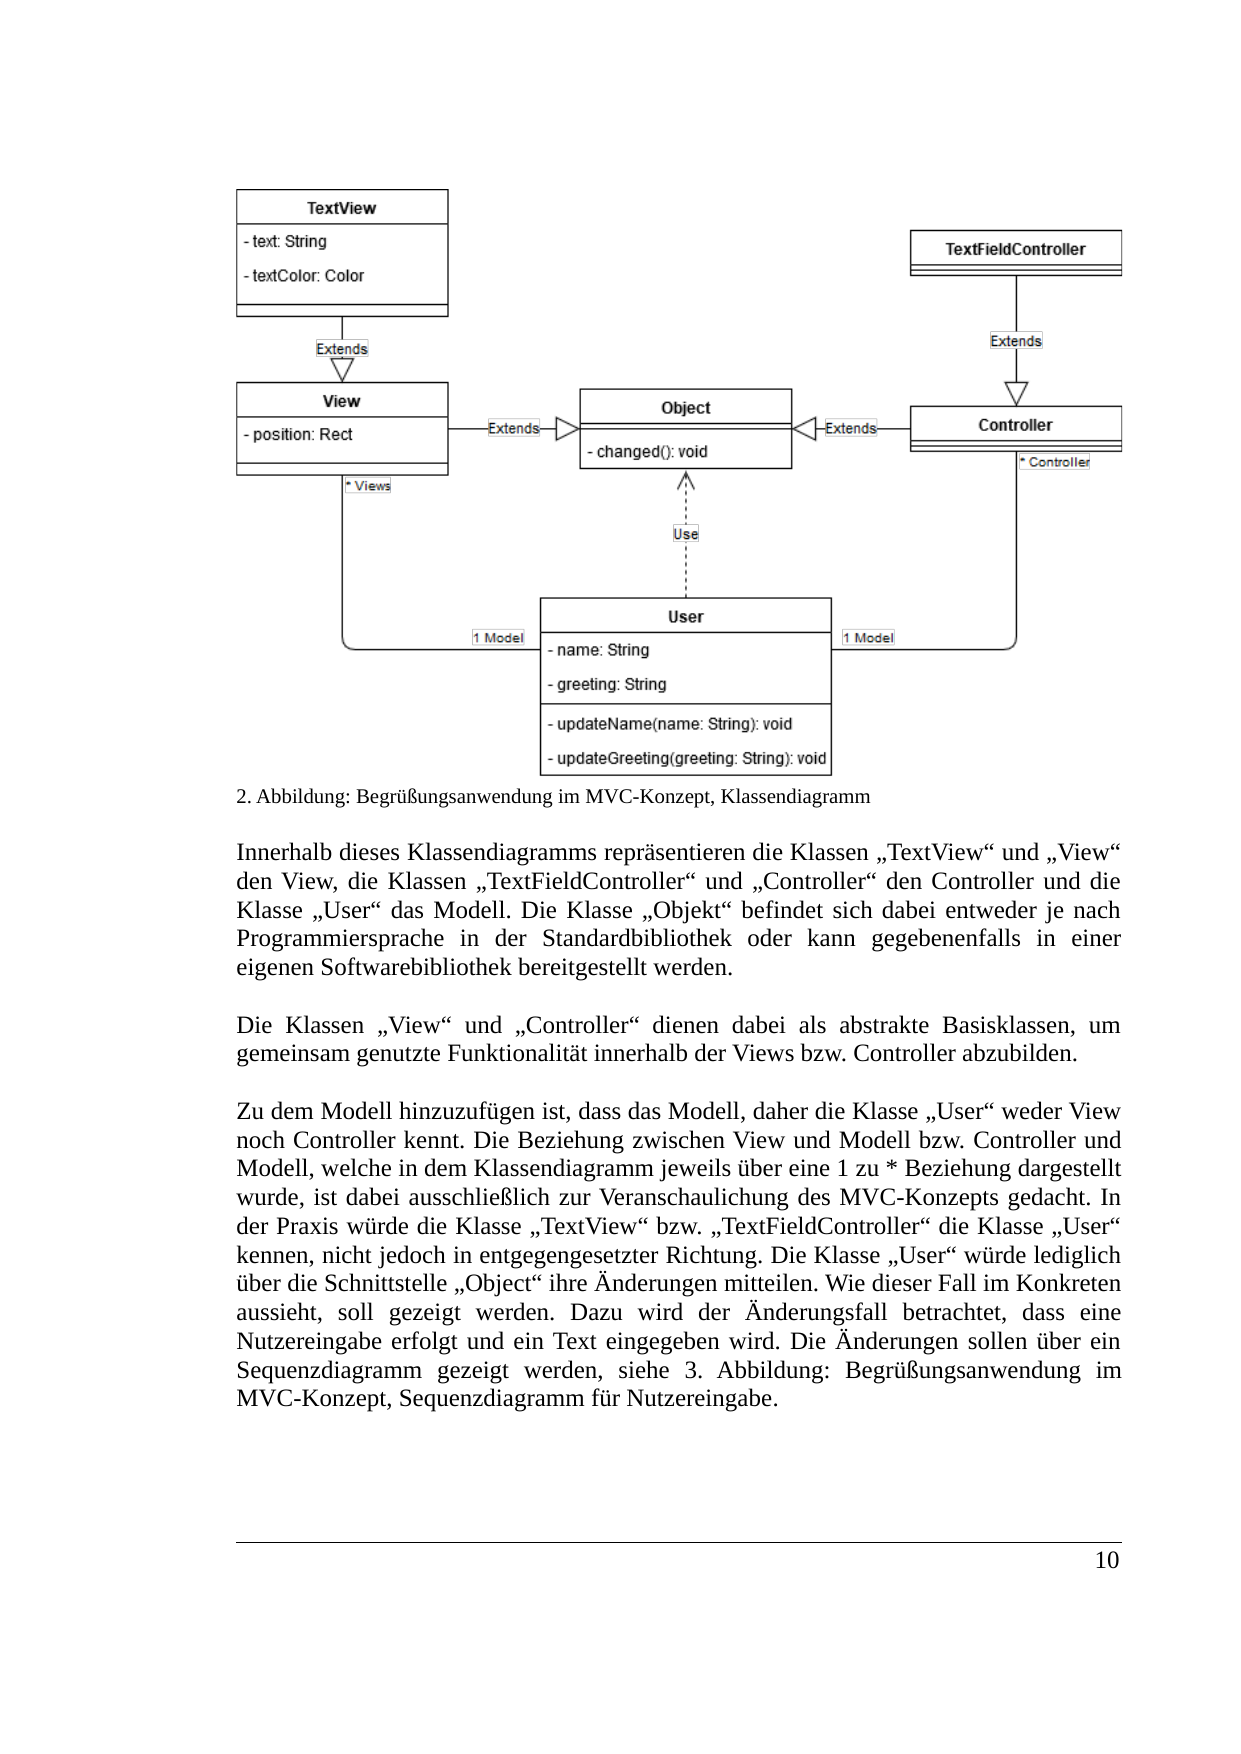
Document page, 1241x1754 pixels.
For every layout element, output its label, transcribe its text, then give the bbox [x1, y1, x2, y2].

text 2. Abbildung: Begrüßungsanwendung im MVC-Konzept, Klassendiagramm [236, 780, 1122, 808]
text Innerhalb dieses Klassendiagramms repräsentieren die Klassen „TextView“ und „View“ den View, die Klassen „TextFieldController“ und „Controller“ den Controller und die Klasse „User“ das Modell. Die Klasse „Objekt“ befindet sich dabei entweder je nach Programmiersprache in der Standardbibliothek oder kann gegebenenfalls in einer eigenen Softwarebibliothek bereitgestellt werden. [236, 837, 1122, 981]
text Die Klassen „View“ und „Controller“ dienen dabei als abstrakte Basisklassen, um gemeinsam genutzte Funktionalität innerhalb der Views bzw. Controller abzubilden. [236, 1010, 1122, 1067]
text Zu dem Modell hinzuzufügen ist, dass das Modell, daher die Klasse „User“ weder View noch Controller kennt. Die Beziehung zwischen View und Modell bzw. Controller und Modell, welche in dem Klassendiagramm jeweils über eine 1 zu * Beziehung dargestellt wurde, ist dabei ausschließlich zur Veranschaulichung des MVC-Konzepts gedacht. In der Praxis würde die Klasse „TextView“ bzw. „TextFieldController“ die Klasse „User“ kennen, nicht jedoch in entgegengesetzter Richtung. Die Klasse „User“ würde lediglich über die Schnittstelle „Object“ ihre Änderungen mitteilen. Wie dieser Fall im Konkreten aussieht, soll gezeigt werden. Dazu wird der Änderungsfall betrachtet, dass eine Nutzereingabe erfolgt und ein Text eingegeben wird. Die Änderungen sollen über ein Sequenzdiagramm gezeigt werden, siehe 3. Abbildung: Begrüßungsanwendung im MVC-Konzept, Sequenzdiagramm für Nutzereingabe. [236, 1096, 1122, 1412]
picture [236, 189, 1123, 780]
